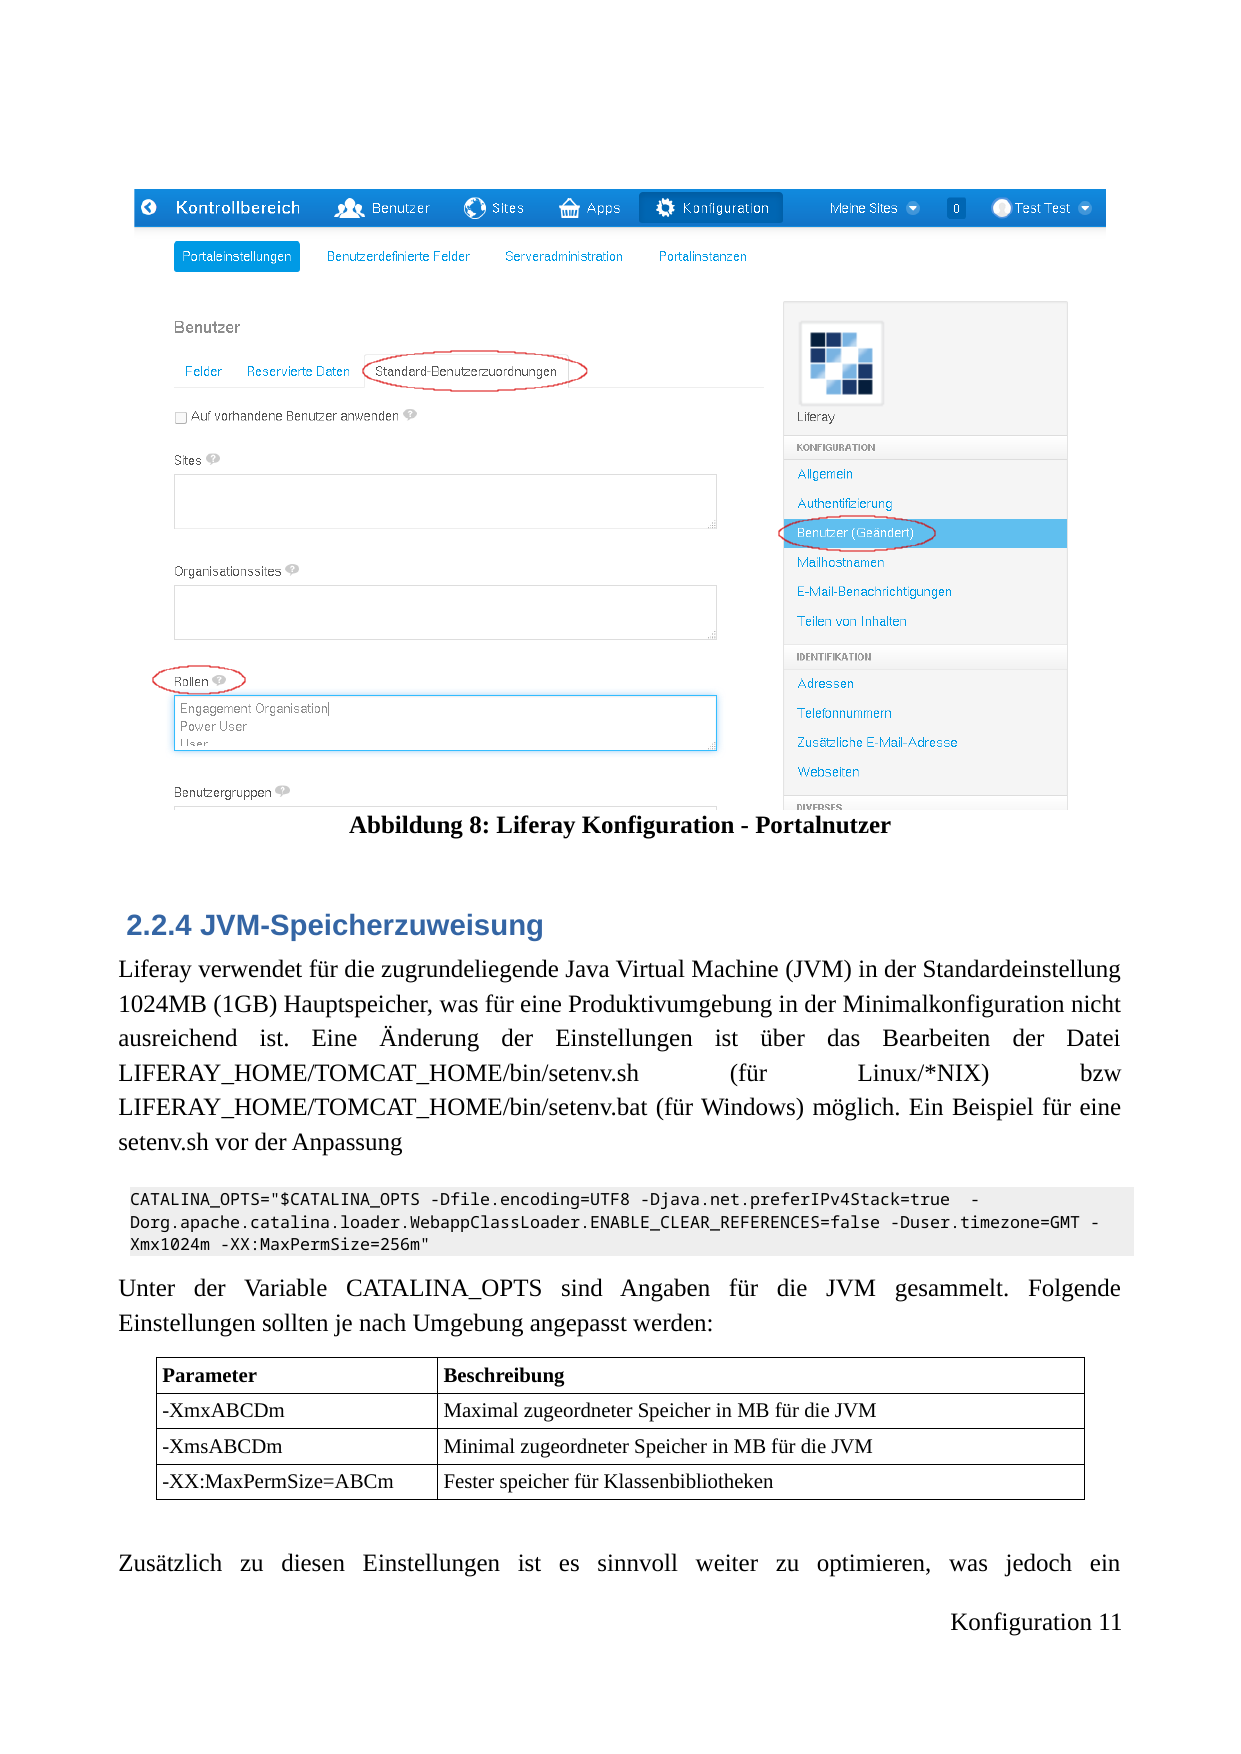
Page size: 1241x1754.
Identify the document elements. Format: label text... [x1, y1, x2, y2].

text Zusätzlich zu diesen Einstellungen ist es sinnvoll weiter zu optimieren, was jedoch ein [118, 1548, 1122, 1577]
table_cell -XmxABCDm [157, 1394, 437, 1428]
picture [134, 189, 1106, 810]
text CATALINA_OPTS="$CATALINA_OPTS -Dfile.encoding=UTF8 -Djava.net.preferIPv4Stack=true -Dorg.apache.catalina.loader.WebappClassLoader.ENABLE_CLEAR_REFERENCES=false -Duser.timezone=GMT -Xmx1024m -XX:MaxPermSize=256m" [130, 1187, 1134, 1256]
table_header Parameter [157, 1358, 437, 1392]
table_cell Minimal zugeordneter Speicher in MB für die JVM [438, 1429, 1084, 1464]
table_cell Fester speicher für Klassenbibliotheken [438, 1465, 1084, 1499]
subtitle JVM-Speicherzuweisung [118, 908, 1122, 942]
text Liferay verwendet für die zugrundeliegende Java Virtual Machine (JVM) in der Standardeinstellung 1024MB (1GB) Hauptspeicher, was für eine Produktivumgebung in der Minimalkonfiguration nicht ausreichend ist. Eine Änderung der Einstellungen ist über das Bearbeiten der Datei LIFERAY_HOME/TOMCAT_HOME/bin/setenv.sh (für Linux/*NIX) bzw LIFERAY_HOME/TOMCAT_HOME/bin/setenv.bat (für Windows) möglich. Ein Beispiel für eine setenv.sh vor der Anpassung [118, 954, 1122, 1155]
table_cell -XX:MaxPermSize=ABCm [157, 1465, 437, 1499]
text Unter der Variable CATALINA_OPTS sind Angaben für die JVM gesammelt. Folgende Einstellungen sollten je nach Umgebung angepasst werden: [118, 1176, 1122, 1336]
text Abbildung 8: Liferay Konfiguration - Portalnutzer [134, 810, 1106, 838]
table_cell -XmsABCDm [157, 1429, 437, 1464]
table_cell Maximal zugeordneter Speicher in MB für die JVM [438, 1394, 1084, 1428]
table_header Beschreibung [438, 1358, 1084, 1392]
